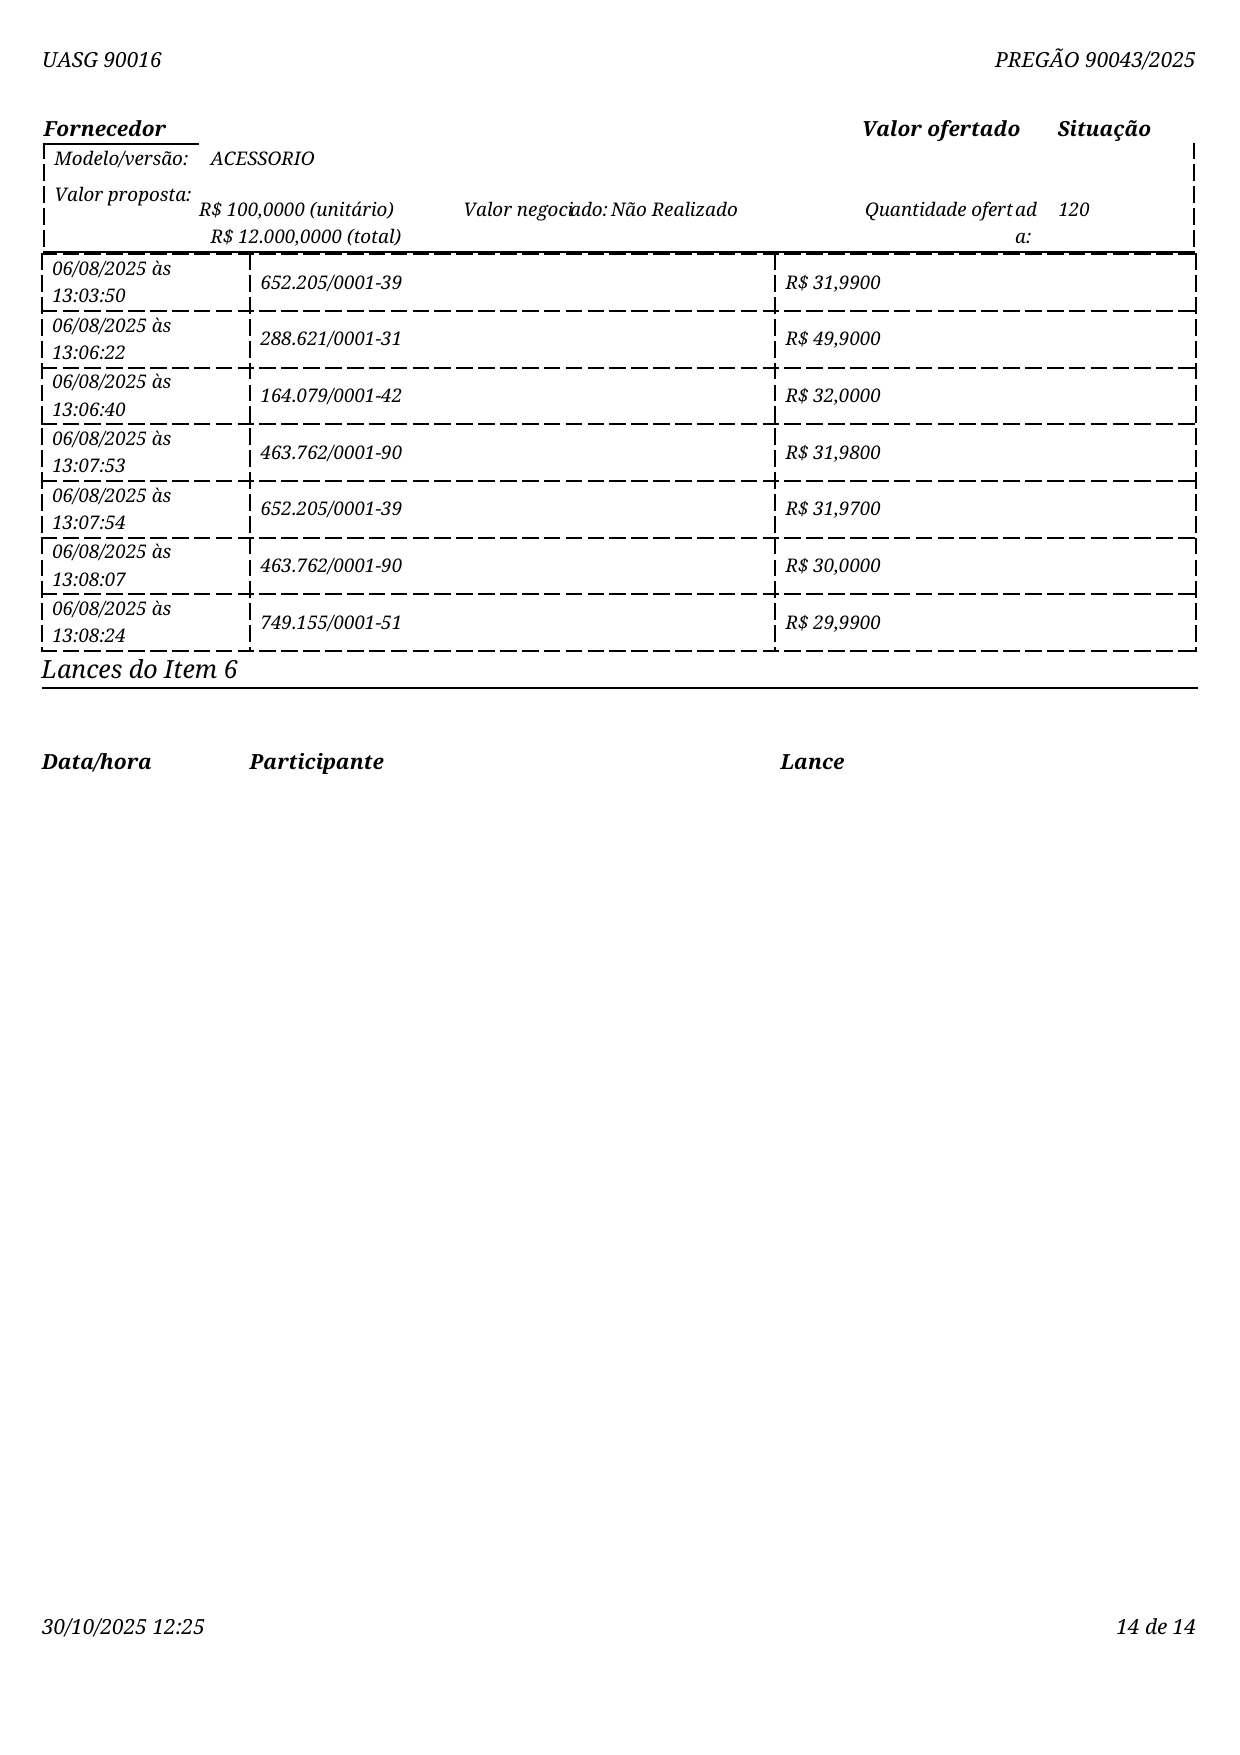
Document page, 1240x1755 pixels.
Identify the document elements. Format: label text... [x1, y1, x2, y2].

table_cell [1101, 192, 1194, 251]
table_cell 06/08/2025 às 13:07:54 [42, 480, 250, 537]
text Data/hora Participante Lance [42, 747, 1198, 775]
table_cell 06/08/2025 às 13:08:24 [42, 593, 250, 650]
table_cell 463.762/0001-90 [250, 537, 775, 593]
table_cell ACESSORIO [199, 143, 577, 192]
table_cell 288.621/0001-31 [250, 310, 775, 367]
table_cell 463.762/0001-90 [250, 423, 775, 480]
table_cell ada: [1017, 192, 1048, 251]
table_cell R$ 31,9800 [775, 423, 1196, 480]
table_cell 06/08/2025 às 13:08:07 [42, 537, 250, 593]
table_cell 164.079/0001-42 [250, 367, 775, 423]
table_cell 06/08/2025 às 13:06:22 [42, 310, 250, 367]
table_cell Modelo/versão: Valor proposta: [44, 145, 199, 251]
table_cell 120 [1048, 192, 1101, 251]
table_cell R$ 31,9700 [775, 480, 1196, 537]
table_cell R$ 30,0000 [775, 537, 1196, 593]
table_cell R$ 100,0000 (unitário) Valor negoci R$ 12.000,0000 (total) [199, 192, 577, 251]
table_cell [1101, 143, 1194, 192]
table_header 652.205/0001-39 [250, 253, 775, 310]
table_cell 06/08/2025 às 13:07:53 [42, 423, 250, 480]
subtitle Lances do Item 6 [41, 652, 1198, 686]
table_cell Quantidade ofert [788, 192, 1017, 251]
table_cell [577, 143, 787, 192]
table_cell 06/08/2025 às 13:06:40 [42, 367, 250, 423]
table_cell R$ 49,9000 [775, 310, 1196, 367]
table_cell R$ 32,0000 [775, 367, 1196, 423]
table_header 06/08/2025 às 13:03:50 [42, 253, 250, 310]
table_cell [1017, 143, 1101, 192]
table_cell 749.155/0001-51 [250, 593, 775, 650]
table_cell 652.205/0001-39 [250, 480, 775, 537]
table_cell [788, 143, 1017, 192]
table_cell ado: Não Realizado [577, 192, 787, 251]
table_header R$ 31,9900 [775, 253, 1196, 310]
table_cell R$ 29,9900 [775, 593, 1196, 650]
